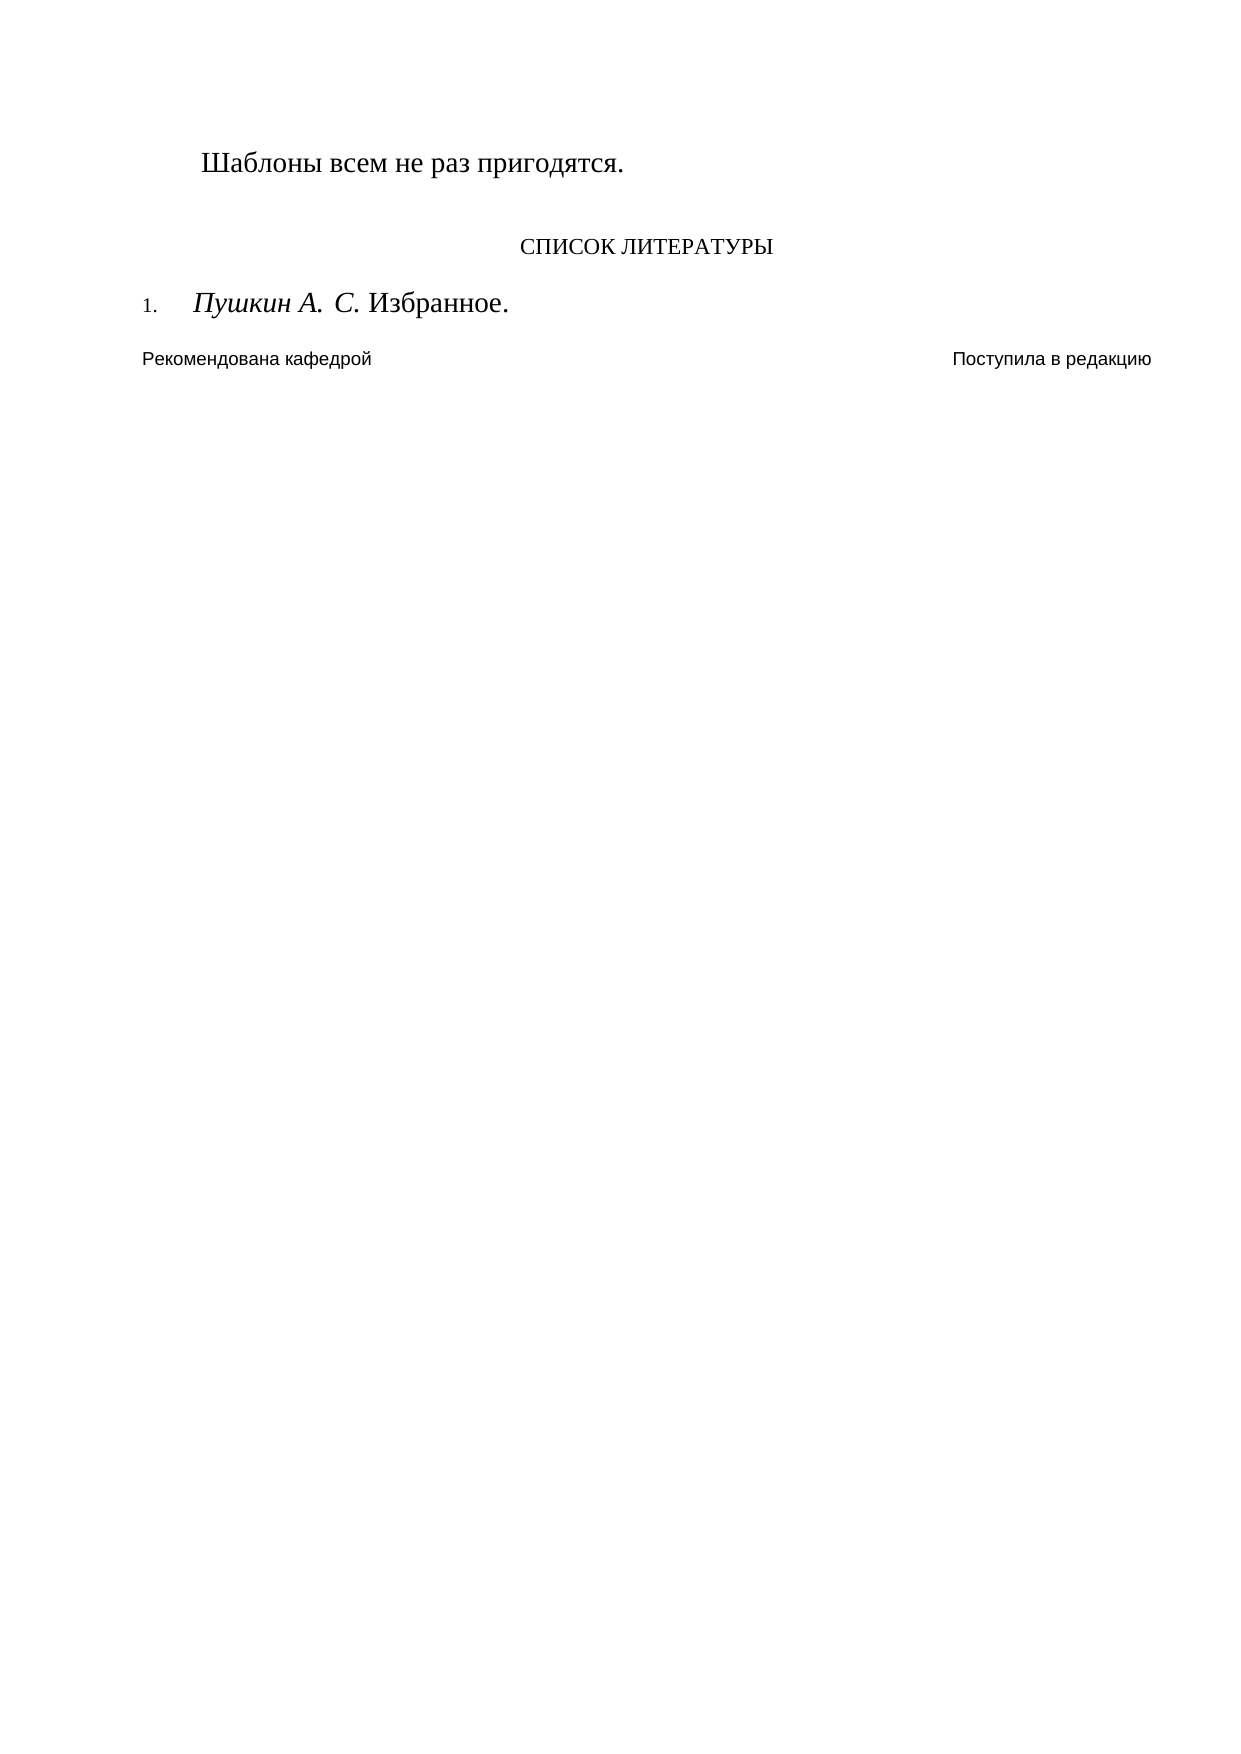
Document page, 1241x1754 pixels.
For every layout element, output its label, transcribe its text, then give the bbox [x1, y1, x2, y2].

text Шаблоны всем не раз пригодятся. [142, 145, 1151, 179]
table_header Поступила в редакцию [819, 348, 1163, 402]
table_header Рекомендована кафедрой [131, 348, 474, 402]
table_header [475, 348, 819, 402]
list Пушкин А. С. Избранное. [142, 285, 1151, 318]
text Список литературы [142, 233, 1151, 259]
